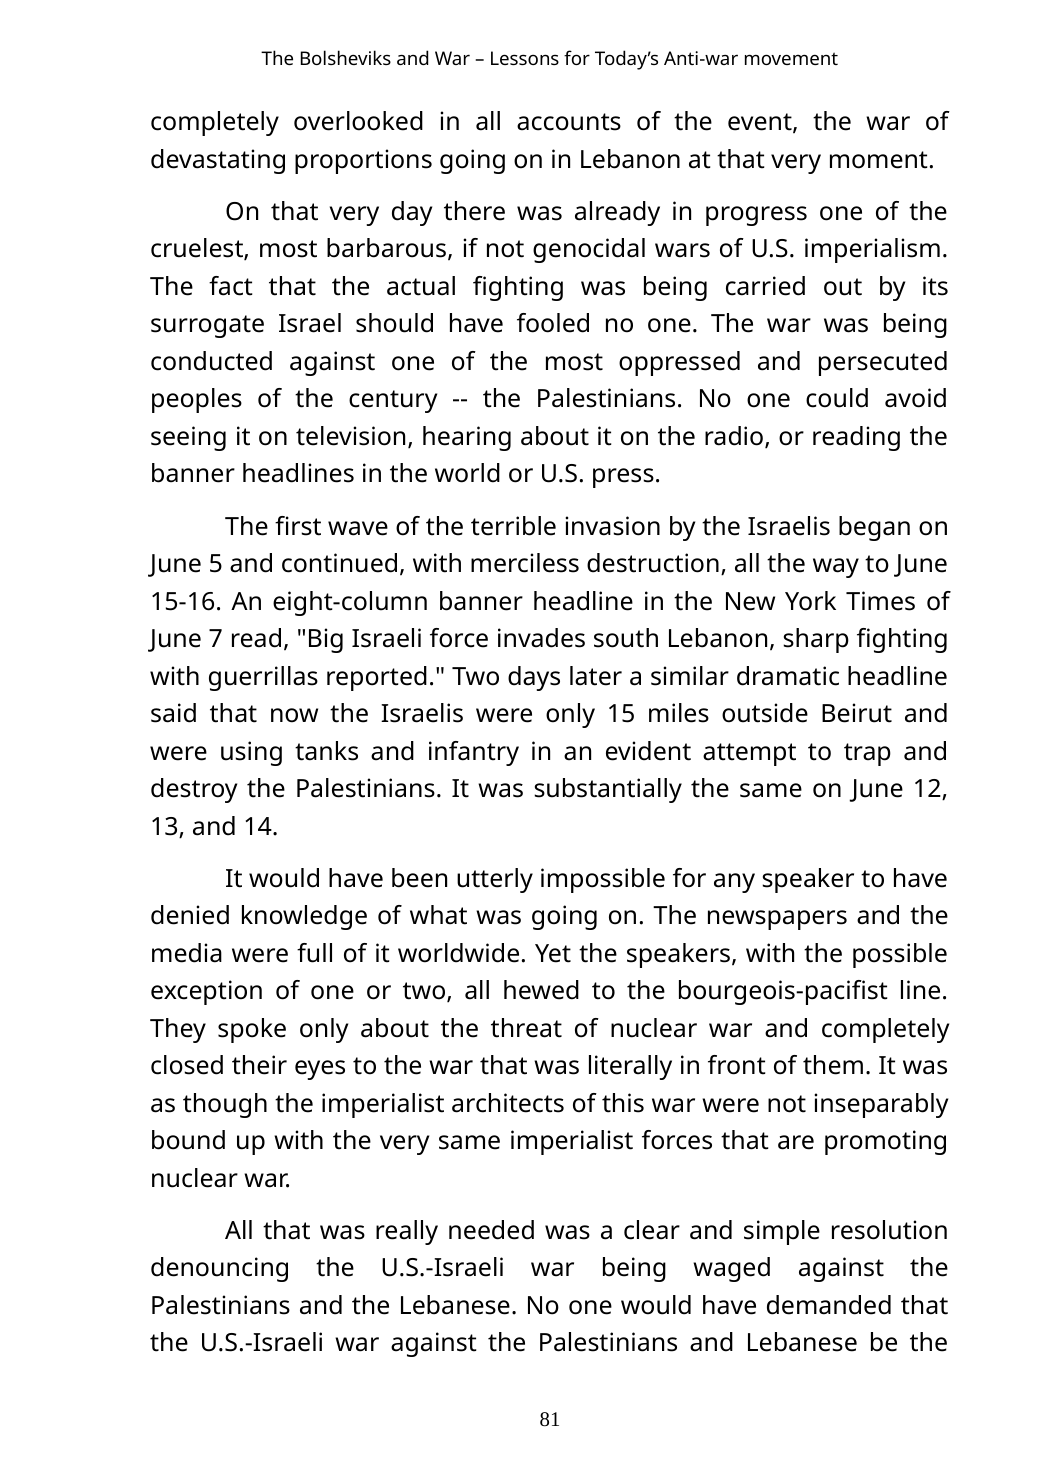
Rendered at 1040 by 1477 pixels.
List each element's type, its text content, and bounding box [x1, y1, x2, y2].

text On that very day there was already in progress one of the cruelest, most barbarous, if not genocidal wars of U.S. imperialism. The fact that the actual fighting was being carried out by its surrogate Israel should have fooled no one. The war was being conducted against one of the most oppressed and persecuted peoples of the century -- the Palestinians. No one could avoid seeing it on television, hearing about it on the radio, or reading the banner headlines in the world or U.S. press. [150, 190, 949, 490]
text The first wave of the terrible invasion by the Israelis began on June 5 and continued, with merciless destruction, all the way to June 15-16. An eight-column banner headline in the New York Times of June 7 read, "Big Israeli force invades south Lebanon, sharp fighting with guerrillas reported." Two days later a similar dramatic headline said that now the Israelis were only 15 miles outside Beirut and were using tanks and infantry in an evident attempt to trap and destroy the Palestinians. It was substantially the same on June 12, 13, and 14. [150, 505, 949, 842]
text All that was really needed was a clear and simple resolution denouncing the U.S.-Israeli war being waged against the Palestinians and the Lebanese. No one would have demanded that the U.S.-Israeli war against the Palestinians and Lebanese be the [150, 1209, 949, 1359]
text completely overlooked in all accounts of the event, the war of devastating proportions going on in Lebanon at that very moment. [150, 101, 949, 176]
text It would have been utterly impossible for any speaker to have denied knowledge of what was going on. The newspapers and the media were full of it worldwide. Yet the speakers, with the possible exception of one or two, all hewed to the bourgeois-pacifist line. They spoke only about the threat of nuclear war and completely closed their eyes to the war that was literally in front of them. It was as though the imperialist architects of this war were not inseparably bound up with the very same imperialist forces that are promoting nuclear war. [150, 857, 949, 1194]
